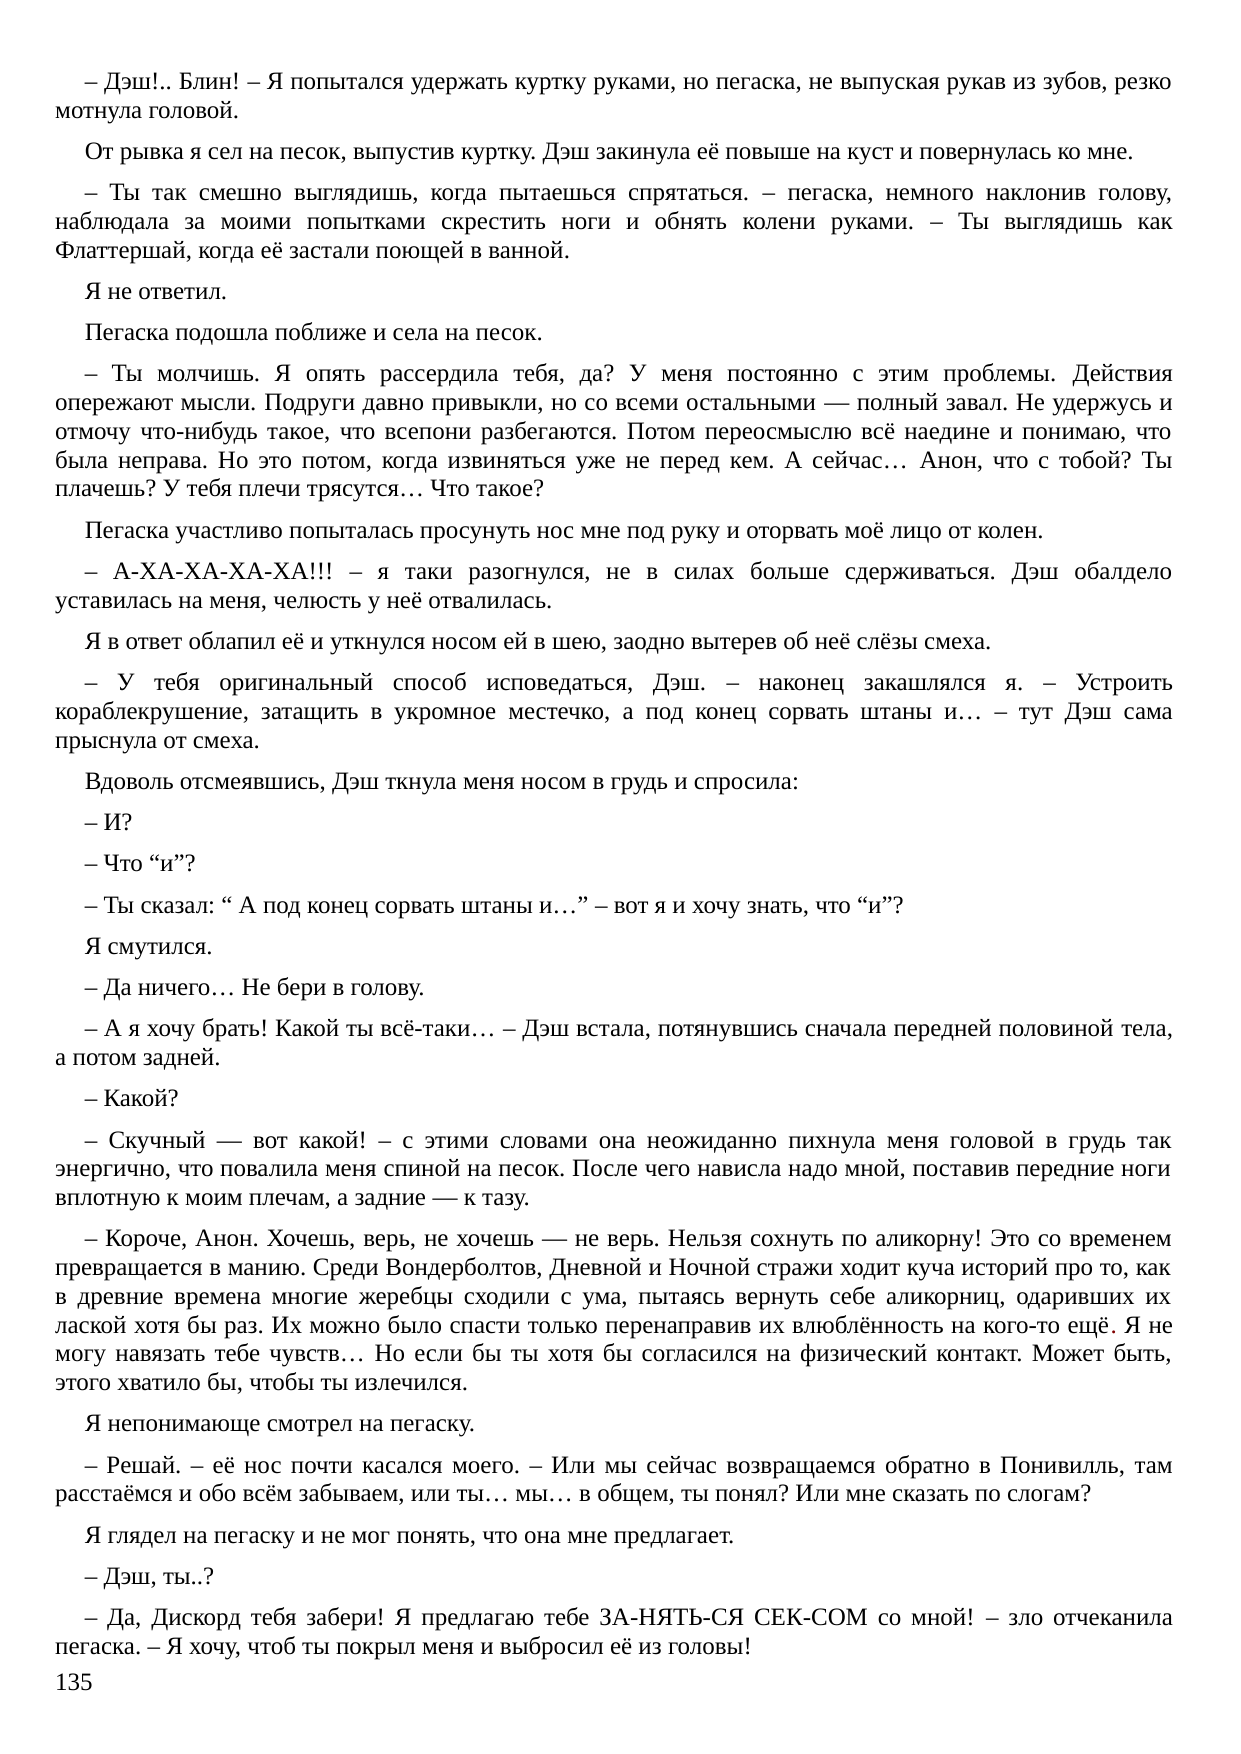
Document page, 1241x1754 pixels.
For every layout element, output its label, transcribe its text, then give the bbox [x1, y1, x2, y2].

text – Да ничего… Не бери в голову. [55, 972, 1173, 1001]
text – Что “и”? [55, 848, 1173, 877]
text – Да, Дискорд тебя забери! Я предлагаю тебе ЗА-НЯТЬ-СЯ СЕК-СОМ со мной! – зло отчеканила пегаска. – Я хочу, чтоб ты покрыл меня и выбросил её из головы! [55, 1602, 1173, 1660]
text – Дэш, ты..? [55, 1561, 1173, 1590]
text – Дэш!.. Блин! – Я попытался удержать куртку руками, но пегаска, не выпуская рукав из зубов, резко мотнула головой. [55, 66, 1173, 123]
text – Ты молчишь. Я опять рассердила тебя, да? У меня постоянно с этим проблемы. Действия опережают мысли. Подруги давно привыкли, но со всеми остальными — полный завал. Не удержусь и отмочу что-нибудь такое, что всепони разбегаются. Потом переосмыслю всё наедине и понимаю, что была неправа. Но это потом, когда извиняться уже не перед кем. А сейчас… Анон, что с тобой? Ты плачешь? У тебя плечи трясутся… Что такое? [55, 358, 1173, 502]
text Я не ответил. [55, 276, 1173, 305]
text Я глядел на пегаску и не мог понять, что она мне предлагает. [55, 1520, 1173, 1548]
text Вдоволь отсмеявшись, Дэш ткнула меня носом в грудь и спросила: [55, 766, 1173, 795]
text От рывка я сел на песок, выпустив куртку. Дэш закинула её повыше на куст и повернулась ко мне. [55, 136, 1173, 165]
text Я в ответ облапил её и уткнулся носом ей в шею, заодно вытерев об неё слёзы смеха. [55, 626, 1173, 655]
text – Ты сказал: “ А под конец сорвать штаны и…” – вот я и хочу знать, что “и”? [55, 890, 1173, 918]
text Я смутился. [55, 931, 1173, 960]
text – Ты так смешно выглядишь, когда пытаешься спрятаться. – пегаска, немного наклонив голову, наблюдала за моими попытками скрестить ноги и обнять колени руками. – Ты выглядишь как Флаттершай, когда её застали поющей в ванной. [55, 177, 1173, 263]
text Я непонимающе смотрел на пегаску. [55, 1408, 1173, 1437]
text – Какой? [55, 1083, 1173, 1112]
text Пегаска участливо попыталась просунуть нос мне под руку и оторвать моё лицо от колен. [55, 515, 1173, 543]
text – Решай. – её нос почти касался моего. – Или мы сейчас возвращаемся обратно в Понивилль, там расстаёмся и обо всём забываем, или ты… мы… в общем, ты понял? Или мне сказать по слогам? [55, 1450, 1173, 1507]
text – А-ХА-ХА-ХА-ХА!!! – я таки разогнулся, не в силах больше сдерживаться. Дэш обалдело уставилась на меня, челюсть у неё отвалилась. [55, 556, 1173, 613]
text – И? [55, 807, 1173, 836]
text – У тебя оригинальный способ исповедаться, Дэш. – наконец закашлялся я. – Устроить кораблекрушение, затащить в укромное местечко, а под конец сорвать штаны и… – тут Дэш сама прыснула от смеха. [55, 667, 1173, 753]
text – А я хочу брать! Какой ты всё-таки… – Дэш встала, потянувшись сначала передней половиной тела, а потом задней. [55, 1013, 1173, 1071]
text – Короче, Анон. Хочешь, верь, не хочешь — не верь. Нельзя сохнуть по аликорну! Это со временем превращается в манию. Среди Вондерболтов, Дневной и Ночной стражи ходит куча историй про то, как в древние времена многие жеребцы сходили с ума, пытаясь вернуть себе аликорниц, одаривших их лаской хотя бы раз. Их можно было спасти только перенаправив их влюблённость на кого-то ещё. Я не могу навязать тебе чувств… Но если бы ты хотя бы согласился на физический контакт. Может быть, этого хватило бы, чтобы ты излечился. [55, 1223, 1173, 1396]
text Пегаска подошла поближе и села на песок. [55, 317, 1173, 346]
text – Скучный — вот какой! – с этими словами она неожиданно пихнула меня головой в грудь так энергично, что повалила меня спиной на песок. После чего нависла надо мной, поставив передние ноги вплотную к моим плечам, а задние — к тазу. [55, 1125, 1173, 1211]
